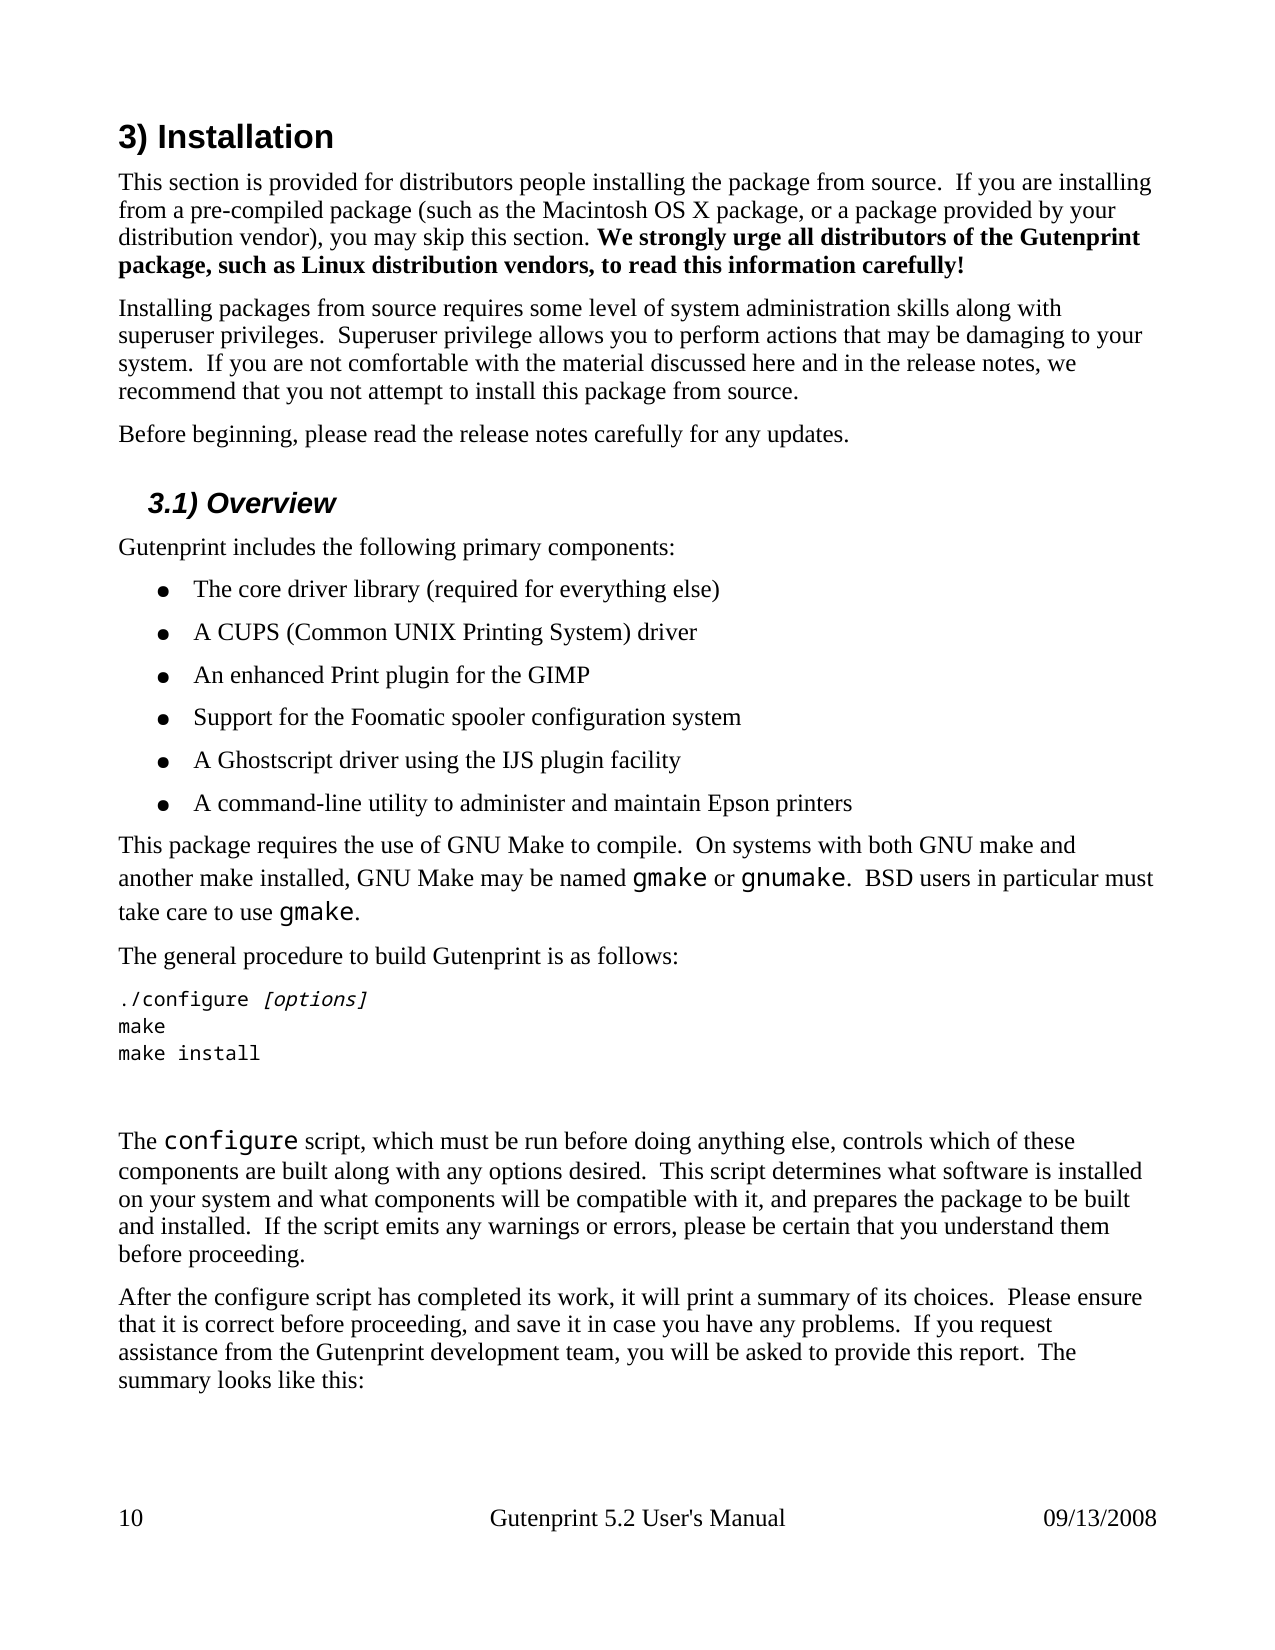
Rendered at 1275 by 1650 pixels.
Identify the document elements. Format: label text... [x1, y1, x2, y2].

subtitle Overview [148, 487, 1157, 520]
subtitle Installation [118, 118, 1157, 156]
text The general procedure to build Gutenprint is as follows: [118, 942, 1157, 970]
text Before beginning, please read the release notes carefully for any updates. [118, 420, 1157, 447]
list A Ghostscript driver using the IJS plugin facility [156, 746, 1157, 774]
list A command-line utility to administer and maintain Epson printers [156, 789, 1157, 817]
text The configure script, which must be run before doing anything else, controls which of these components are built along with any options desired. This script determines what software is installed on your system and what components will be compatible with it, and prepares the package to be built and installed. If the script emits any warnings or errors, please be certain that you understand them before proceeding. [118, 1123, 1157, 1268]
text Gutenprint includes the following primary components: [118, 533, 1157, 560]
list Support for the Foomatic spooler configuration system [156, 703, 1157, 731]
text After the configure script has completed its work, it will print a summary of its choices. Please ensure that it is correct before proceeding, and save it in case you have any problems. If you request assistance from the Gutenprint development team, you will be asked to provide this report. The summary looks like this: [118, 1283, 1157, 1394]
text ./configure [options] make make install [118, 985, 1157, 1066]
text Installing packages from source requires some level of system administration skills along with superuser privileges. Superuser privilege allows you to perform actions that may be damaging to your system. If you are not comfortable with the material discussed here and in the release notes, we recommend that you not attempt to install this package from source. [118, 294, 1157, 405]
list The core driver library (required for everything else) [156, 575, 1157, 603]
text This section is provided for distributors people installing the package from source. If you are installing from a pre-compiled package (such as the Macintosh OS X package, or a package provided by your distribution vendor), you may skip this section. We strongly urge all distributors of the Gutenprint package, such as Linux distribution vendors, to read this information carefully! [118, 168, 1157, 279]
text This package requires the use of GNU Make to compile. On systems with both GNU make and another make installed, GNU Make may be named gmake or gnumake. BSD users in particular must take care to use gmake. [118, 832, 1157, 927]
list An enhanced Print plugin for the GIMP [156, 661, 1157, 688]
list A CUPS (Common UNIX Printing System) driver [156, 618, 1157, 646]
